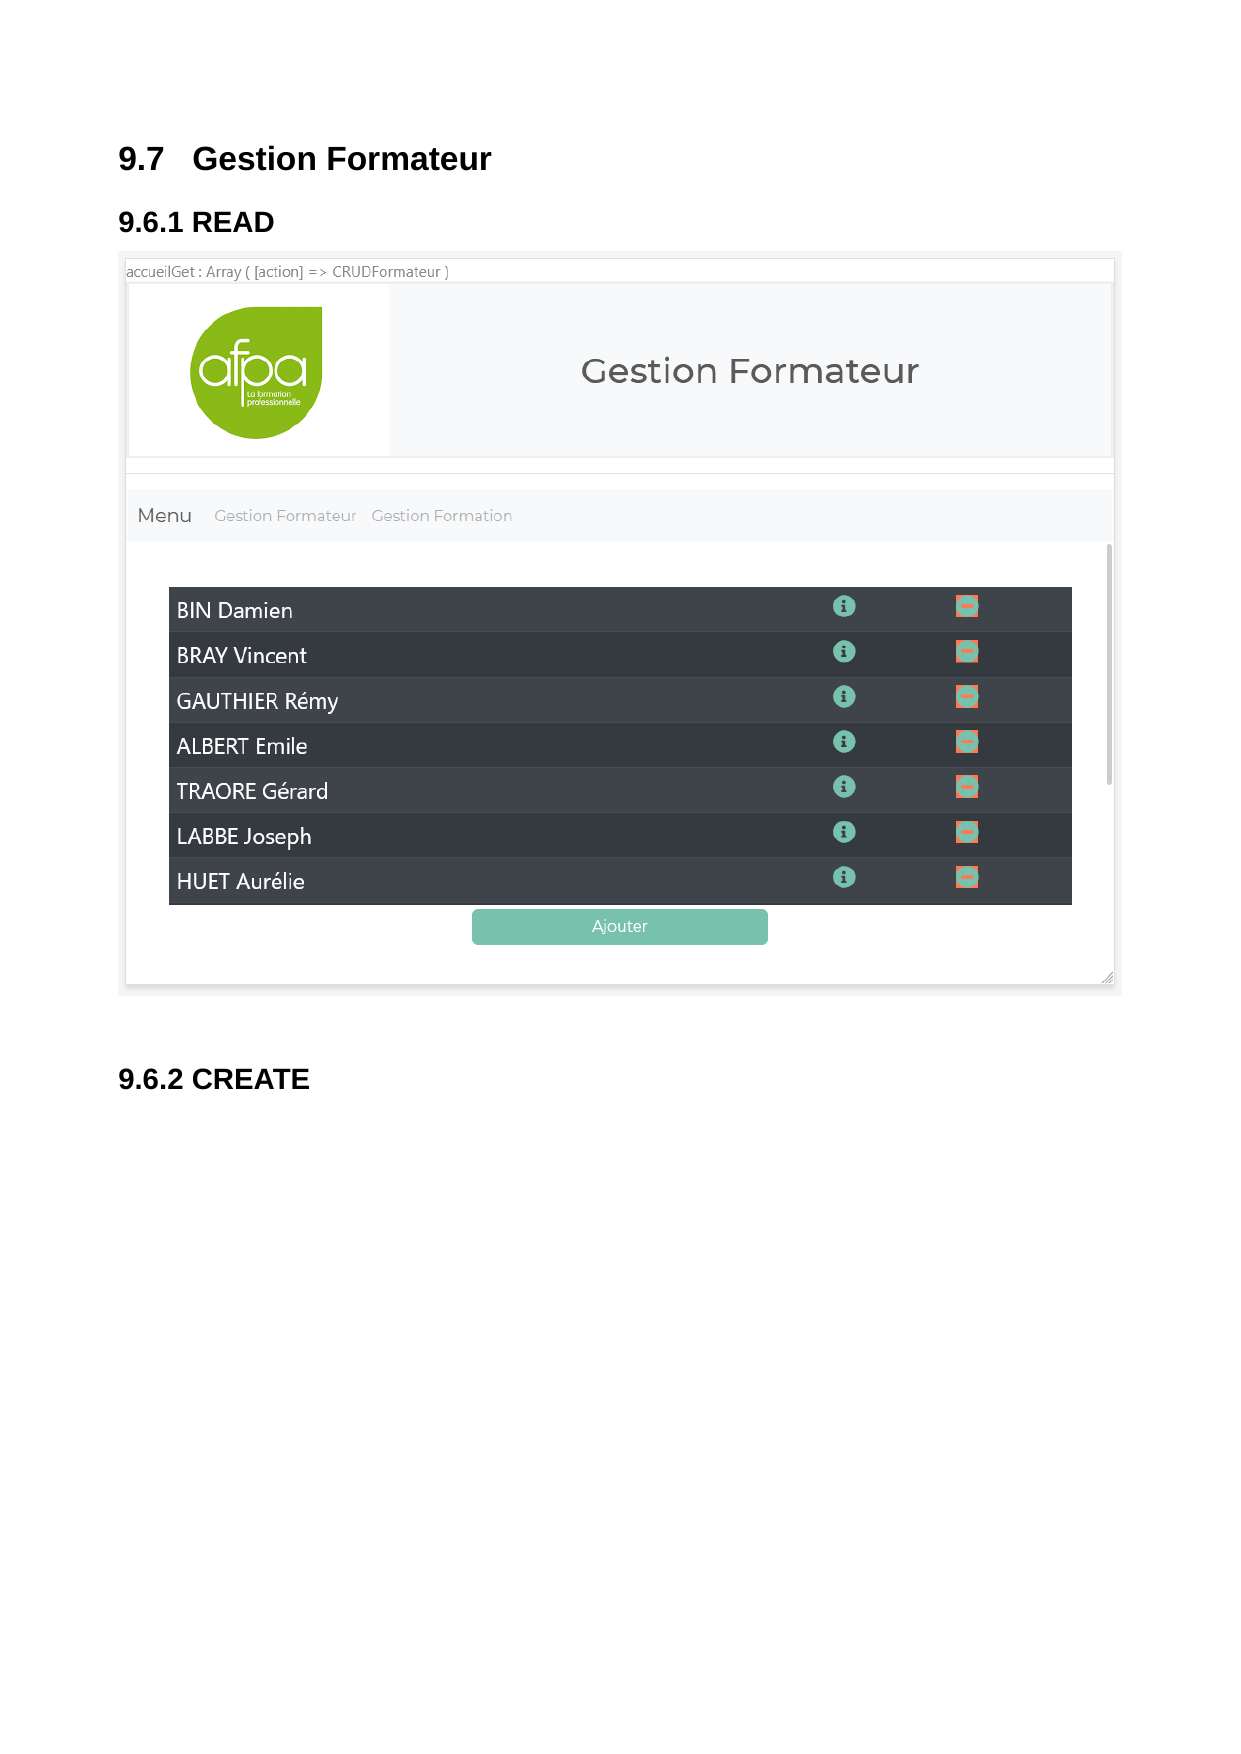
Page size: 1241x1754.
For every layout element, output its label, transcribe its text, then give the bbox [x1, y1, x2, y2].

subtitle Gestion Formateur [118, 139, 1122, 178]
subtitle 9.6.1 READ [118, 205, 1122, 238]
subtitle 9.6.2 CREATE [118, 1062, 1122, 1096]
picture [118, 251, 1123, 996]
